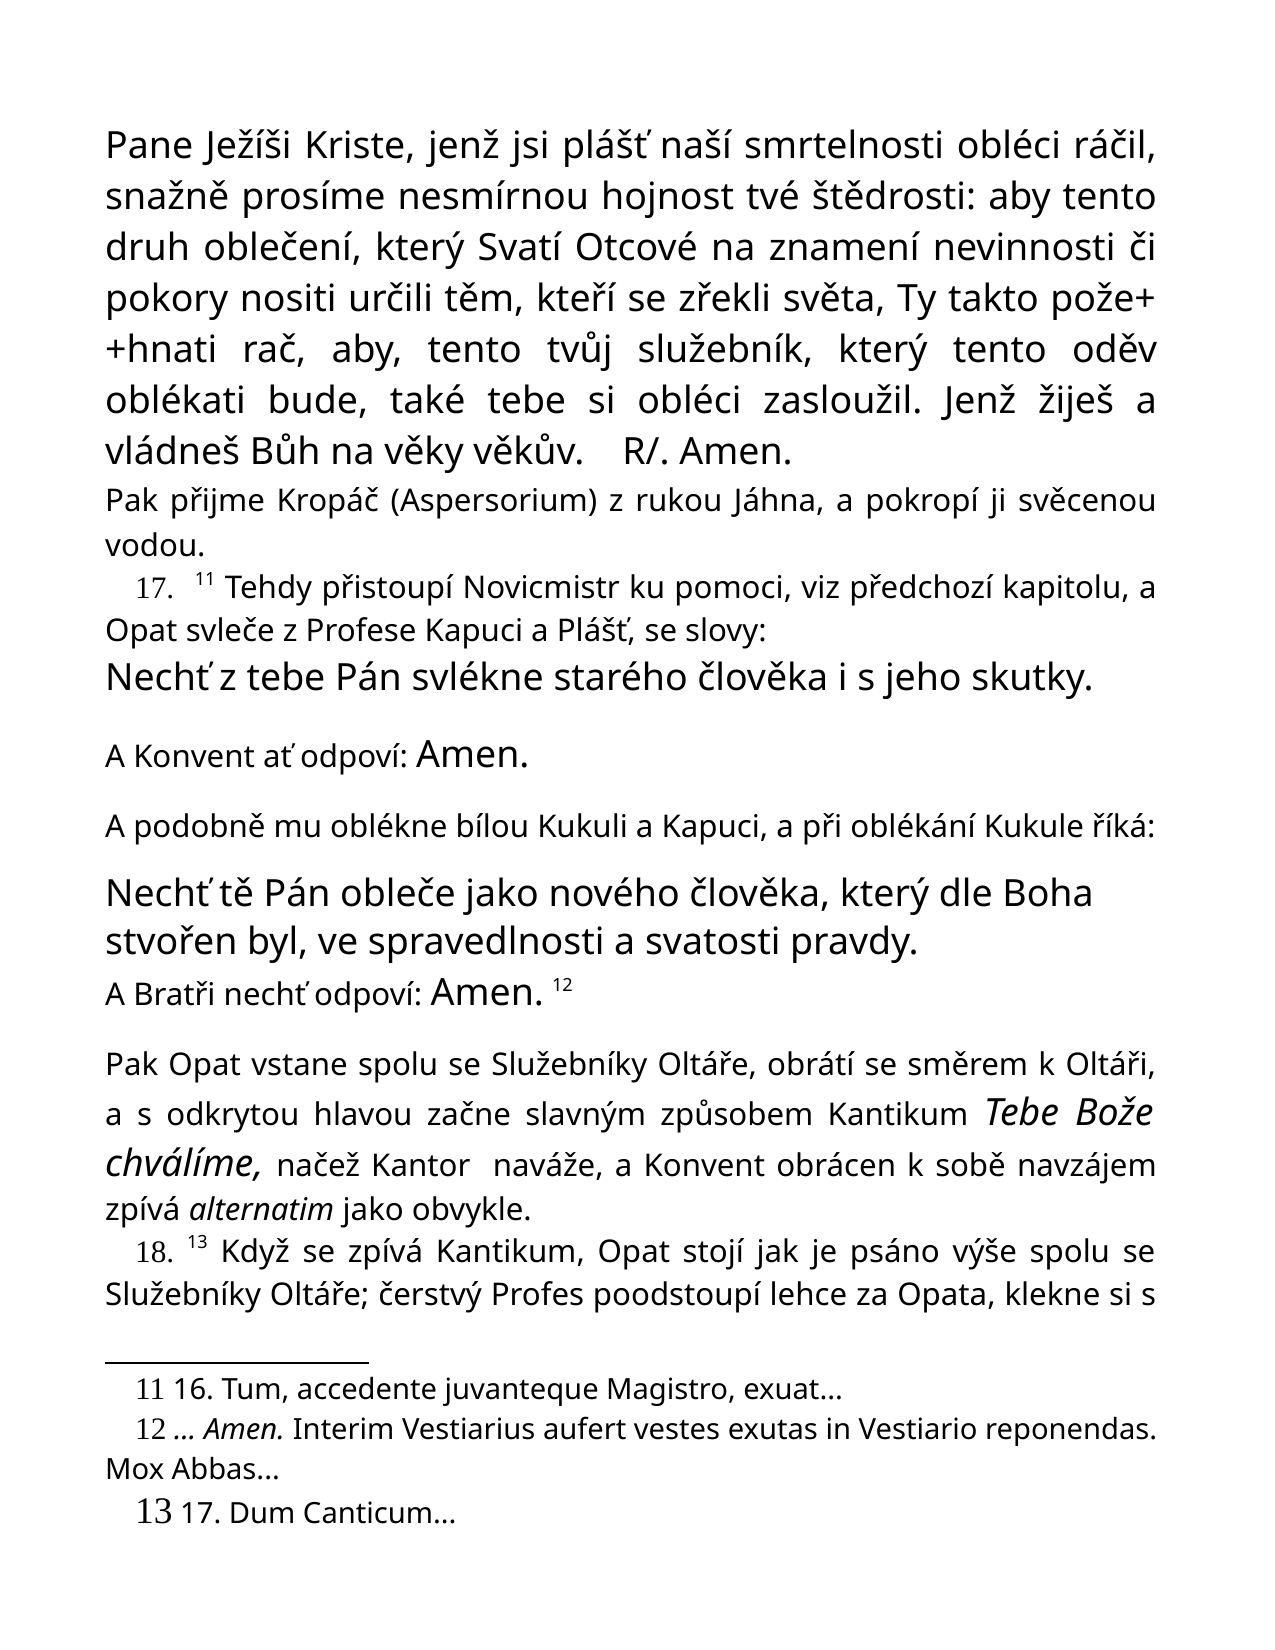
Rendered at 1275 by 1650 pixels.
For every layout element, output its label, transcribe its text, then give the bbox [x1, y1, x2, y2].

list Když se zpívá Kantikum, Opat stojí jak je psáno výše spolu se Služebníky Oltáře; čerstvý Profes poodstoupí lehce za Opata, klekne si s [105, 1229, 1158, 1315]
list Tehdy přistoupí Novicmistr ku pomoci, viz předchozí kapitolu, a Opat svleče z Profese Kapuci a Plášť, se slovy: [105, 565, 1158, 651]
list Nechť tě Pán obleče jako nového člověka, který dle Boha stvořen byl, ve spravedlnosti a svatosti pravdy. [105, 868, 1158, 966]
list Pak přijme Kropáč (Aspersorium) z rukou Jáhna, a pokropí ji svěcenou vodou. [105, 475, 1158, 565]
list A podobně mu oblékne bílou Kukuli a Kapuci, a při oblékání Kukule říká: [105, 804, 1158, 846]
list Pak Opat vstane spolu se Služebníky Oltáře, obrátí se směrem k Oltáři, a s odkrytou hlavou začne slavným způsobem Kantikum Tebe Bože chválíme, načež Kantor naváže, a Konvent obrácen k sobě navzájem zpívá alternatim jako obvykle. [105, 1042, 1158, 1229]
list Nechť z tebe Pán svlékne starého člověka i s jeho skutky. [105, 651, 1158, 702]
list Pane Ježíši Kriste, jenž jsi plášť naší smrtelnosti obléci ráčil, snažně prosíme nesmírnou hojnost tvé štědrosti: aby tento druh oblečení, který Svatí Otcové na znamení nevinnosti či pokory nositi určili těm, kteří se zřekli světa, Ty takto pože++hnati rač, aby, tento tvůj služebník, který tento oděv oblékati bude, také tebe si obléci zasloužil. Jenž žiješ a vládneš Bůh na věky věkův. R/. Amen. [105, 118, 1158, 475]
list ... Amen. Interim Vestiarius aufert vestes exutas in Vestiario reponendas. Mox Abbas... [105, 1408, 1158, 1488]
list A Bratři nechť odpoví: Amen. [105, 966, 1158, 1017]
list A Konvent ať odpoví: Amen. [105, 727, 1158, 778]
list 16. Tum, accedente juvanteque Magistro, exuat... [105, 1369, 1158, 1408]
list 17. Dum Canticum... [105, 1488, 1158, 1532]
